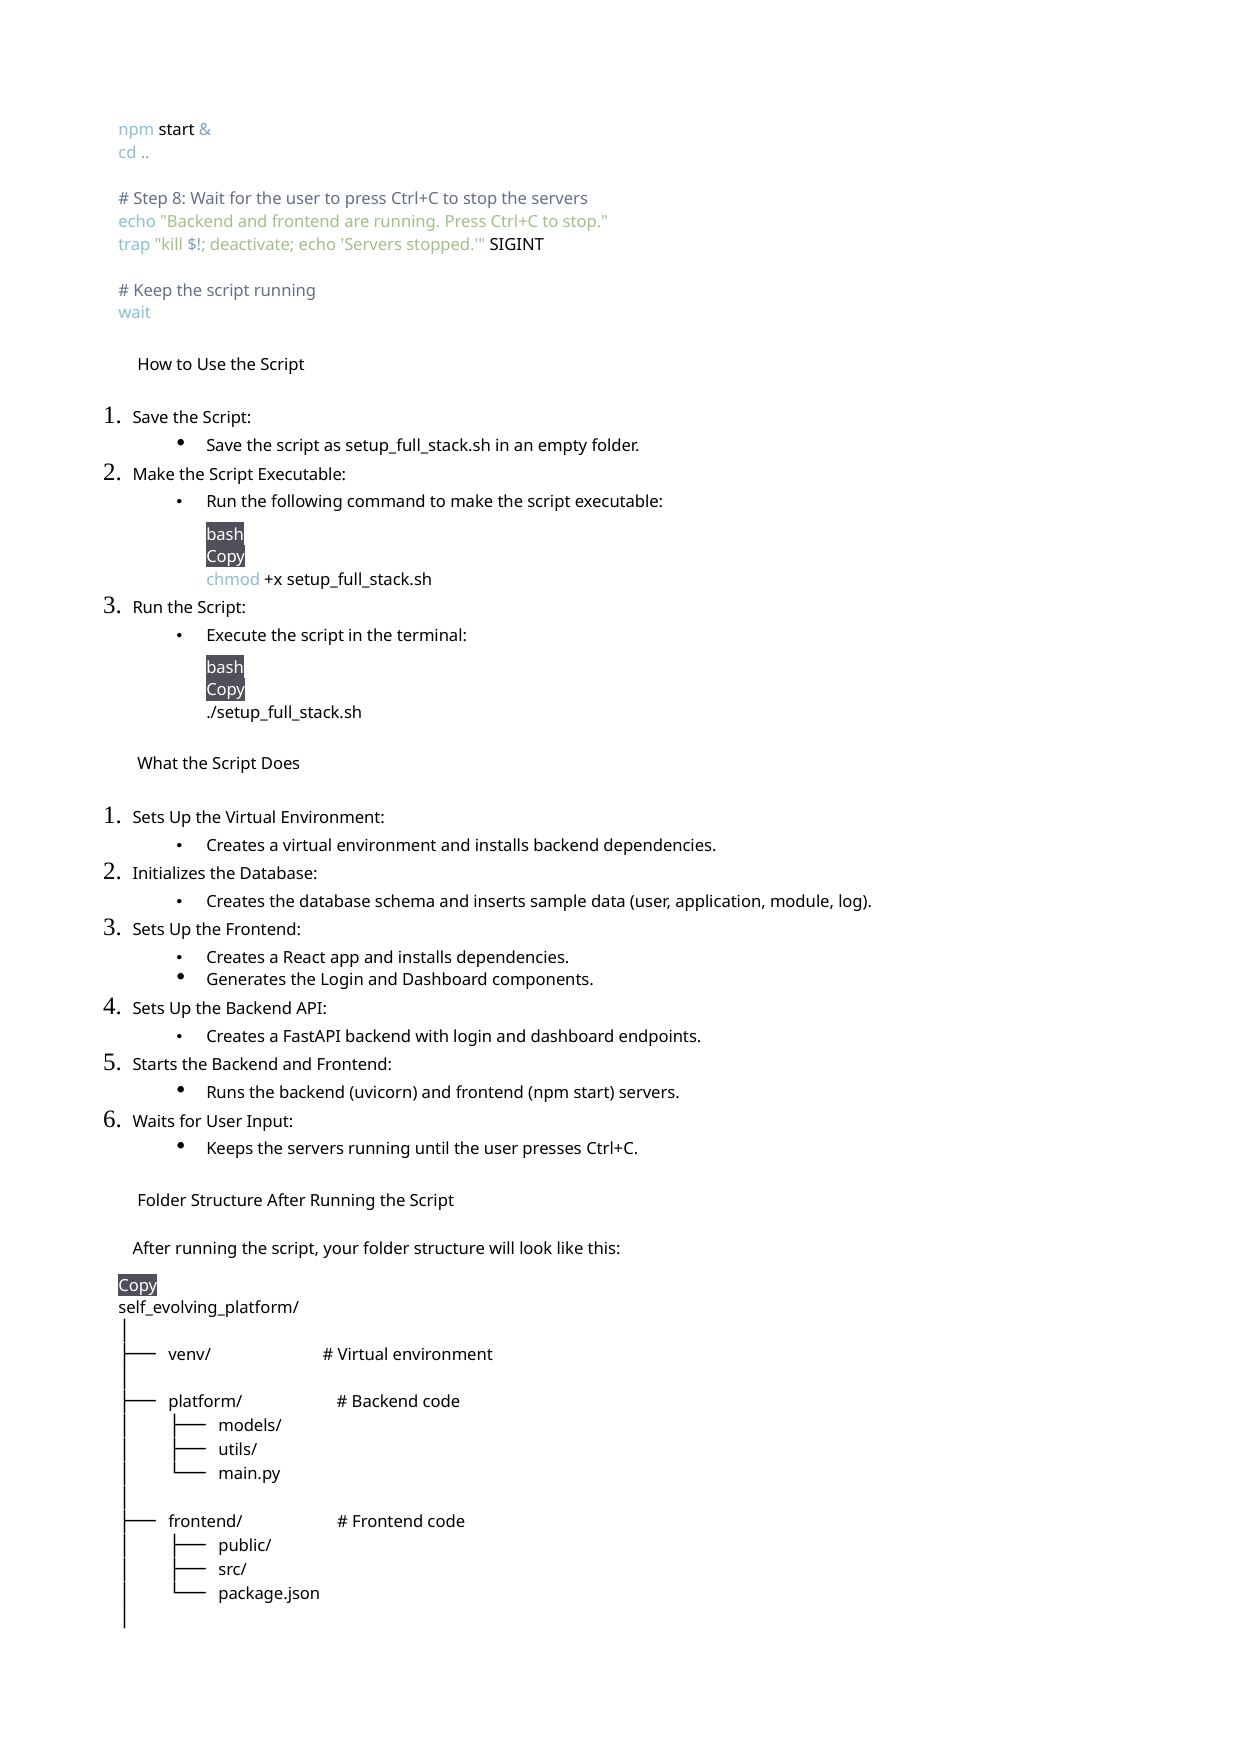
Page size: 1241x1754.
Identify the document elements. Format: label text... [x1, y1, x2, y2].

list Make the Script Executable: [118, 457, 1122, 486]
text │ ├── models/ [118, 1414, 1122, 1438]
list Run the Script: [118, 590, 1122, 619]
text self_evolving_platform/ [118, 1296, 1122, 1319]
list Keeps the servers running until the user presses Ctrl+C. [176, 1137, 1122, 1160]
text │ [118, 1486, 124, 1509]
text │ [125, 1319, 1122, 1342]
text Copy [118, 1273, 1122, 1296]
subtitle How to Use the Script [137, 352, 1122, 375]
text ├── frontend/ # Frontend code [118, 1509, 1122, 1533]
list Execute the script in the terminal: [176, 623, 1122, 646]
list Runs the backend (uvicorn) and frontend (npm start) servers. [176, 1081, 1122, 1104]
text wait [118, 301, 1122, 324]
text trap "kill $!; deactivate; echo 'Servers stopped.'" SIGINT [118, 232, 1122, 255]
list Creates a virtual environment and installs backend dependencies. [176, 833, 1122, 856]
text # Step 8: Wait for the user to press Ctrl+C to stop the servers [118, 187, 1122, 209]
text npm start & [118, 118, 1122, 141]
text │ ├── public/ [118, 1533, 1122, 1557]
text │ └── package.json [118, 1581, 1122, 1605]
list Creates a FastAPI backend with login and dashboard endpoints. [176, 1024, 1122, 1047]
list Generates the Login and Dashboard components. [176, 968, 1122, 991]
text echo "Backend and frontend are running. Press Ctrl+C to stop." [118, 209, 1122, 232]
text │ ├── utils/ [118, 1438, 1122, 1462]
list Creates the database schema and inserts sample data (user, application, module, log). [176, 889, 1122, 912]
text │ [118, 1319, 124, 1342]
list Creates a React app and installs dependencies. [176, 945, 1122, 968]
subtitle What the Script Does [137, 752, 1122, 774]
list chmod +x setup_full_stack.sh [176, 567, 1122, 590]
list Run the following command to make the script executable: [176, 490, 1122, 513]
text │ └── main.py [118, 1462, 1122, 1486]
list Copy [176, 678, 1122, 701]
list bash [176, 522, 1122, 545]
text │ [118, 1366, 1122, 1390]
list Save the Script: [118, 400, 1122, 429]
list bash [176, 655, 1122, 678]
text ├── venv/ # Virtual environment [118, 1342, 1122, 1366]
list Copy [176, 545, 1122, 567]
list Starts the Backend and Frontend: [118, 1047, 1122, 1076]
list Waits for User Input: [118, 1104, 1122, 1132]
subtitle Folder Structure After Running the Script [137, 1189, 1122, 1211]
list Sets Up the Backend API: [118, 991, 1122, 1020]
list ./setup_full_stack.sh [176, 701, 1122, 723]
text │ [125, 1486, 1122, 1509]
text cd .. [118, 141, 1122, 163]
list Save the script as setup_full_stack.sh in an empty folder. [176, 434, 1122, 457]
text After running the script, your folder structure will look like this: [132, 1237, 1122, 1259]
text ├── platform/ # Backend code [118, 1390, 1122, 1414]
text # Keep the script running [118, 278, 1122, 301]
list Initializes the Database: [118, 856, 1122, 884]
text │ ├── src/ [118, 1557, 1122, 1581]
list Sets Up the Virtual Environment: [118, 800, 1122, 828]
text │ [118, 1605, 1122, 1629]
list Sets Up the Frontend: [118, 912, 1122, 941]
